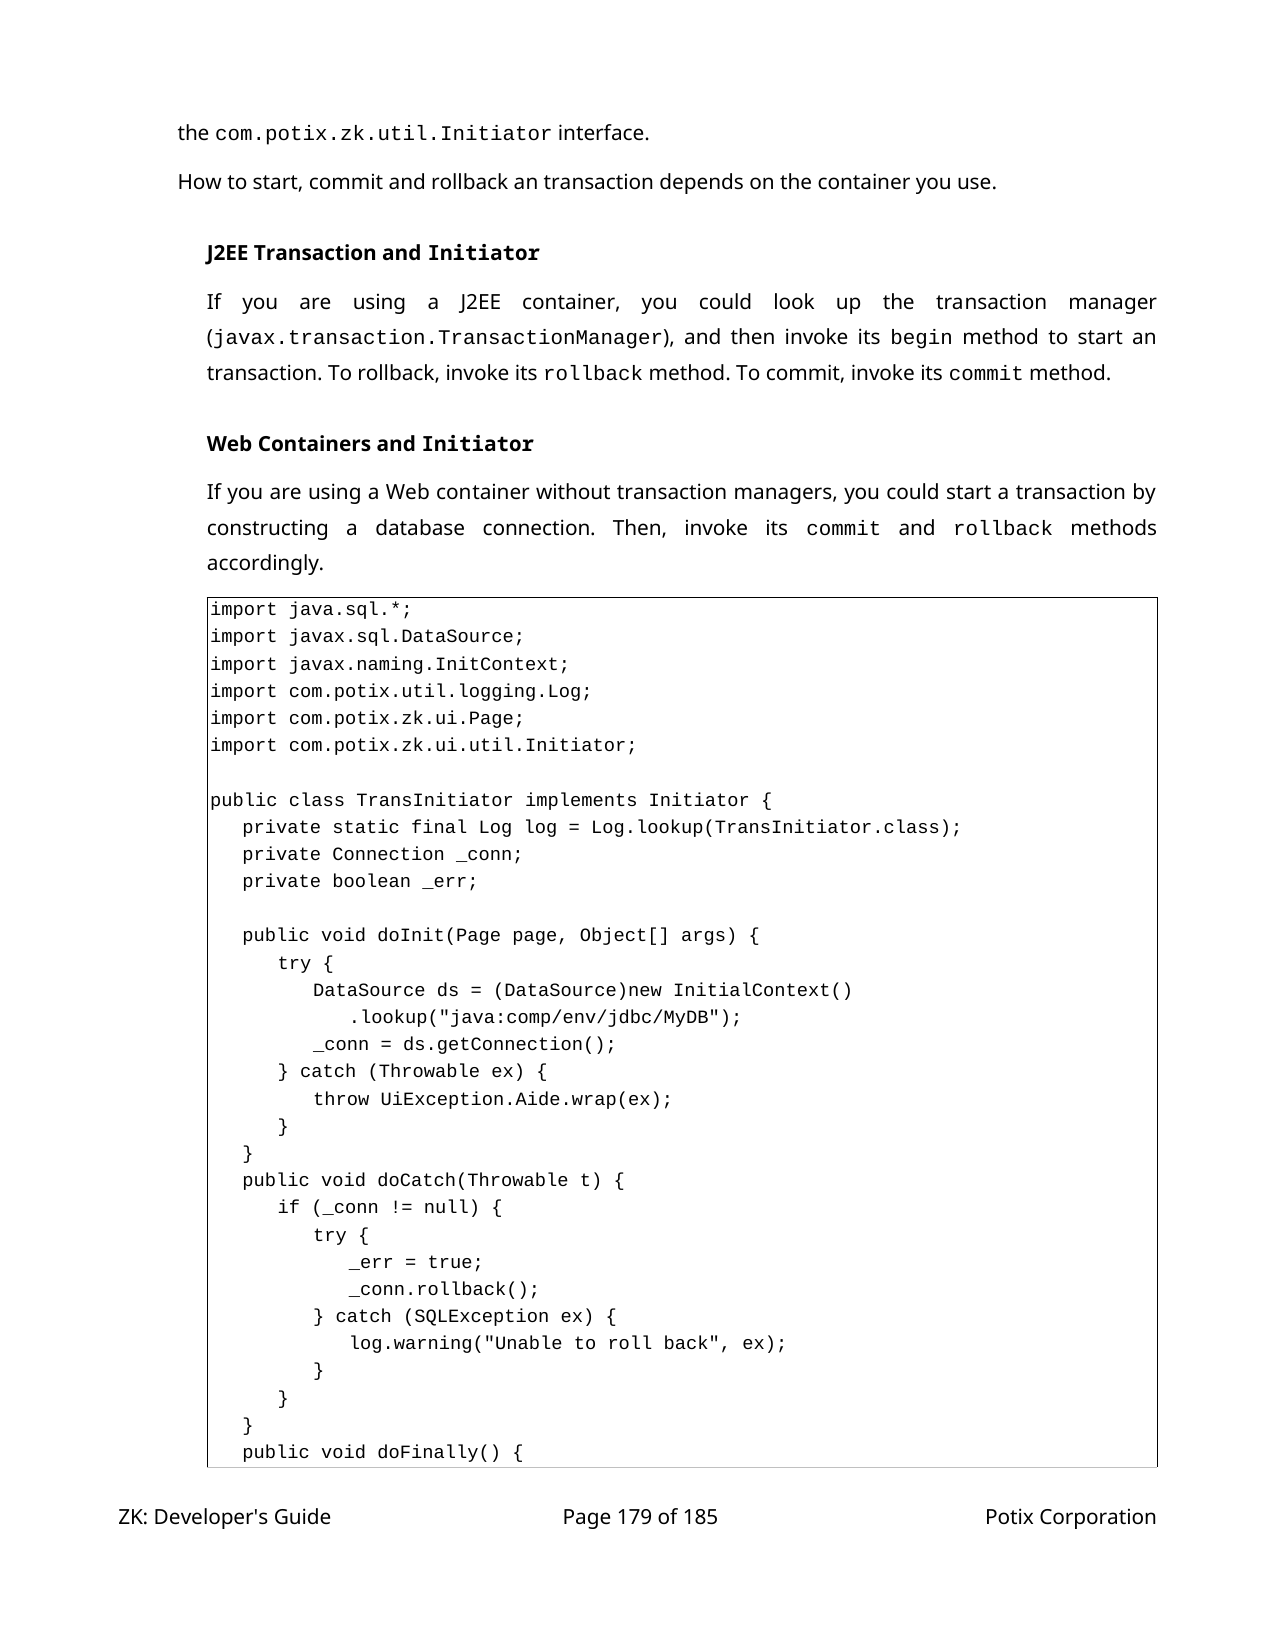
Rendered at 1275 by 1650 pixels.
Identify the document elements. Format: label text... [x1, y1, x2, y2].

text the com.potix.zk.util.Initiator interface. [177, 118, 1157, 147]
text } catch (Throwable ex) { [208, 1059, 1157, 1083]
text public void doInit(Page page, Object[] args) { [208, 923, 1157, 948]
text If you are using a Web container without transaction managers, you could start a transaction by constructing a database connection. Then, invoke its commit and rollback methods accordingly. [207, 477, 1157, 576]
text try { [208, 1222, 1157, 1247]
text if (_conn != null) { [208, 1195, 1157, 1219]
subtitle Web Containers and Initiator [207, 429, 1157, 457]
subtitle J2EE Transaction and Initiator [207, 238, 1157, 266]
text import javax.sql.DataSource; [208, 624, 1157, 648]
text log.warning("Unable to roll back", ex); [208, 1331, 1157, 1355]
text public class TransInitiator implements Initiator { [208, 787, 1157, 812]
text } catch (SQLException ex) { [208, 1304, 1157, 1328]
text If you are using a J2EE container, you could look up the transaction manager (javax.transaction.TransactionManager), and then invoke its begin method to start an transaction. To rollback, invoke its rollback method. To commit, invoke its commit method. [207, 287, 1157, 386]
text _conn = ds.getConnection(); [208, 1032, 1157, 1056]
text private Connection _conn; [208, 842, 1157, 866]
text How to start, commit and rollback an transaction depends on the container you use. [177, 167, 1157, 196]
text } [208, 1358, 1157, 1383]
text public void doFinally() { [208, 1440, 1157, 1467]
text } [208, 1141, 1157, 1165]
text try { [208, 951, 1157, 975]
text DataSource ds = (DataSource)new InitialContext() [208, 978, 1157, 1002]
text } [208, 1386, 1157, 1410]
text import com.potix.zk.ui.util.Initiator; [208, 733, 1157, 757]
text import javax.naming.InitContext; [208, 651, 1157, 676]
text private boolean _err; [208, 869, 1157, 893]
text _conn.rollback(); [208, 1277, 1157, 1301]
text public void doCatch(Throwable t) { [208, 1168, 1157, 1192]
text throw UiException.Aide.wrap(ex); [208, 1086, 1157, 1111]
text } [208, 1413, 1157, 1437]
text _err = true; [208, 1249, 1157, 1274]
text } [208, 1114, 1157, 1138]
text import com.potix.zk.ui.Page; [208, 706, 1157, 730]
text import com.potix.util.logging.Log; [208, 679, 1157, 703]
text import java.sql.*; [208, 598, 1157, 621]
text .lookup("java:comp/env/jdbc/MyDB"); [208, 1005, 1157, 1029]
text private static final Log log = Log.lookup(TransInitiator.class); [208, 814, 1157, 839]
